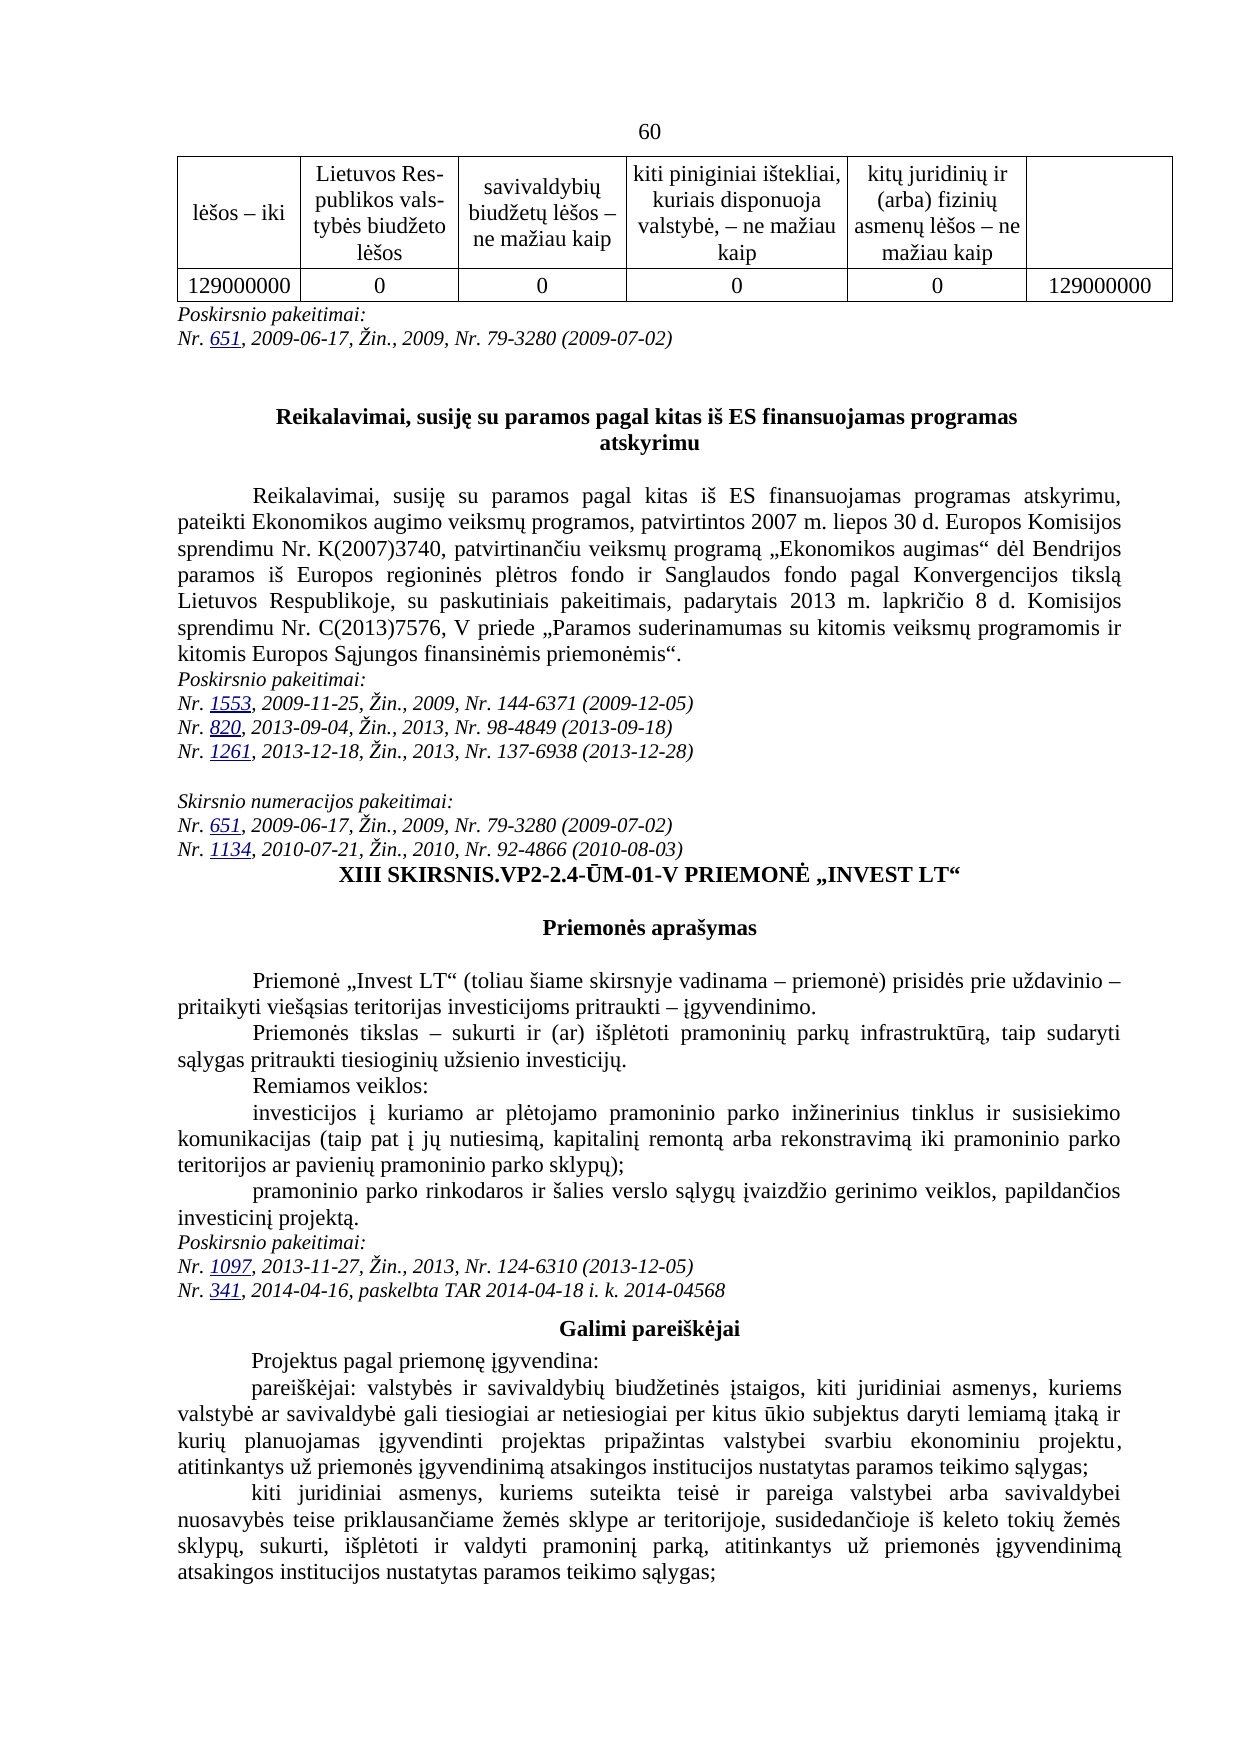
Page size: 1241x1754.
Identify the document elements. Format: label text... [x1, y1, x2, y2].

text kiti juridiniai asmenys, kuriems suteikta teisė ir pareiga valstybei arba savivaldybei nuosavybės teise priklausančiame žemės sklype ar teritorijoje, susidedančioje iš keleto tokių žemės sklypų, sukurti, išplėtoti ir valdyti pramoninį parką, atitinkantys už priemonės įgyvendinimą atsakingos institucijos nustatytas paramos teikimo sąlygas; [177, 1479, 1122, 1585]
table_cell Lietuvos Res­publikos vals­tybės biudžeto lėšos [301, 157, 458, 268]
text Reikalavimai, susiję su paramos pagal kitas iš ES finansuojamas programas atskyrimu [177, 403, 1122, 456]
table_cell 0 [301, 269, 458, 301]
text Nr. 651, 2009-06-17, Žin., 2009, Nr. 79-3280 (2009-07-02) [177, 326, 1122, 350]
text investicijos į kuriamo ar plėtojamo pramoninio parko inžinerinius tinklus ir susisiekimo komunikacijas (taip pat į jų nutiesimą, kapitalinį remontą arba rekonstravimą iki pramoninio parko teritorijos ar pavienių pramoninio parko sklypų); [177, 1098, 1122, 1178]
text Poskirsnio pakeitimai: [177, 302, 1122, 326]
text Projektus pagal priemonę įgyvendina: [177, 1348, 1122, 1374]
table_cell lėšos – iki [178, 157, 300, 268]
text pramoninio parko rinkodaros ir šalies verslo sąlygų įvaizdžio gerinimo veiklos, papildančios investicinį projektą. [177, 1178, 1122, 1230]
text Remiamos veiklos: [177, 1072, 1122, 1098]
text Nr. 1097, 2013-11-27, Žin., 2013, Nr. 124-6310 (2013-12-05) [177, 1254, 1122, 1278]
text Skirsnio numeracijos pakeitimai: [177, 789, 1122, 813]
text Nr. 1261, 2013-12-18, Žin., 2013, Nr. 137-6938 (2013-12-28) [177, 739, 1122, 763]
table_cell savivaldybių biudžetų lėšos – ne mažiau kaip [459, 157, 626, 268]
text pareiškėjai: valstybės ir savivaldybių biudžetinės įstaigos, kiti juridiniai asmenys, kuriems valstybė ar savivaldybė gali tiesiogiai ar netiesiogiai per kitus ūkio subjektus daryti lemiamą įtaką ir kurių planuojamas įgyvendinti projektas pripažintas valstybei svarbiu ekonominiu projektu, atitinkantys už priemonės įgyvendinimą atsakingos institucijos nustatytas paramos teikimo sąlygas; [177, 1374, 1122, 1479]
table_header [1027, 157, 1172, 268]
table_cell kitų juridinių ir (arba) fizinių asmenų lėšos – ne mažiau kaip [848, 157, 1026, 268]
text Nr. 1553, 2009-11-25, Žin., 2009, Nr. 144-6371 (2009-12-05) [177, 691, 1122, 715]
text Galimi pareiškėjai [177, 1315, 1122, 1341]
table_cell 0 [627, 269, 847, 301]
text Reikalavimai, susiję su paramos pagal kitas iš ES finansuojamas programas atskyrimu, pateikti Ekonomikos augimo veiksmų programos, patvirtintos 2007 m. liepos 30 d. Europos Komisijos sprendimu Nr. K(2007)3740, patvirtinančiu veiksmų programą „Ekonomikos augimas“ dėl Bendrijos paramos iš Europos regioninės plėtros fondo ir Sanglaudos fondo pagal Konvergencijos tikslą Lietuvos Respublikoje, su paskutiniais pakeitimais, padarytais 2013 m. lapkričio 8 d. Komisijos sprendimu Nr. C(2013)7576, V priede „Paramos suderinamumas su kitomis veiksmų programomis ir kitomis Europos Sąjungos finansinėmis priemonėmis“. [177, 482, 1122, 667]
text Nr. 651, 2009-06-17, Žin., 2009, Nr. 79-3280 (2009-07-02) [177, 813, 1122, 837]
table_cell 0 [459, 269, 626, 301]
subtitle XIII SKIRSNIS.VP2-2.4-ŪM-01-V priemonė „INVEST LT“ [177, 861, 1122, 888]
text Priemonė „Invest LT“ (toliau šiame skirsnyje vadinama – priemonė) prisidės prie uždavinio – pritaikyti viešąsias teritorijas investicijoms pritraukti – įgyvendinimo. [177, 967, 1122, 1019]
text Poskirsnio pakeitimai: [177, 1230, 1122, 1254]
text Nr. 1134, 2010-07-21, Žin., 2010, Nr. 92-4866 (2010-08-03) [177, 837, 1122, 861]
text Nr. 341, 2014-04-16, paskelbta TAR 2014-04-18 i. k. 2014-04568 [177, 1278, 1122, 1302]
text Poskirsnio pakeitimai: [177, 667, 1122, 691]
table_cell 129000000 [1027, 269, 1172, 301]
text Priemonės tikslas – sukurti ir (ar) išplėtoti pramoninių parkų infrastruktūrą, taip sudaryti sąlygas pritraukti tiesioginių užsienio investicijų. [177, 1019, 1122, 1072]
table_cell kiti piniginiai ištekliai, kuriais disponuoja valstybė, – ne mažiau kaip [627, 157, 847, 268]
table_cell 129000000 [178, 269, 300, 301]
text Priemonės aprašymas [177, 914, 1122, 940]
table_cell 0 [848, 269, 1026, 301]
text Nr. 820, 2013-09-04, Žin., 2013, Nr. 98-4849 (2013-09-18) [177, 715, 1122, 739]
